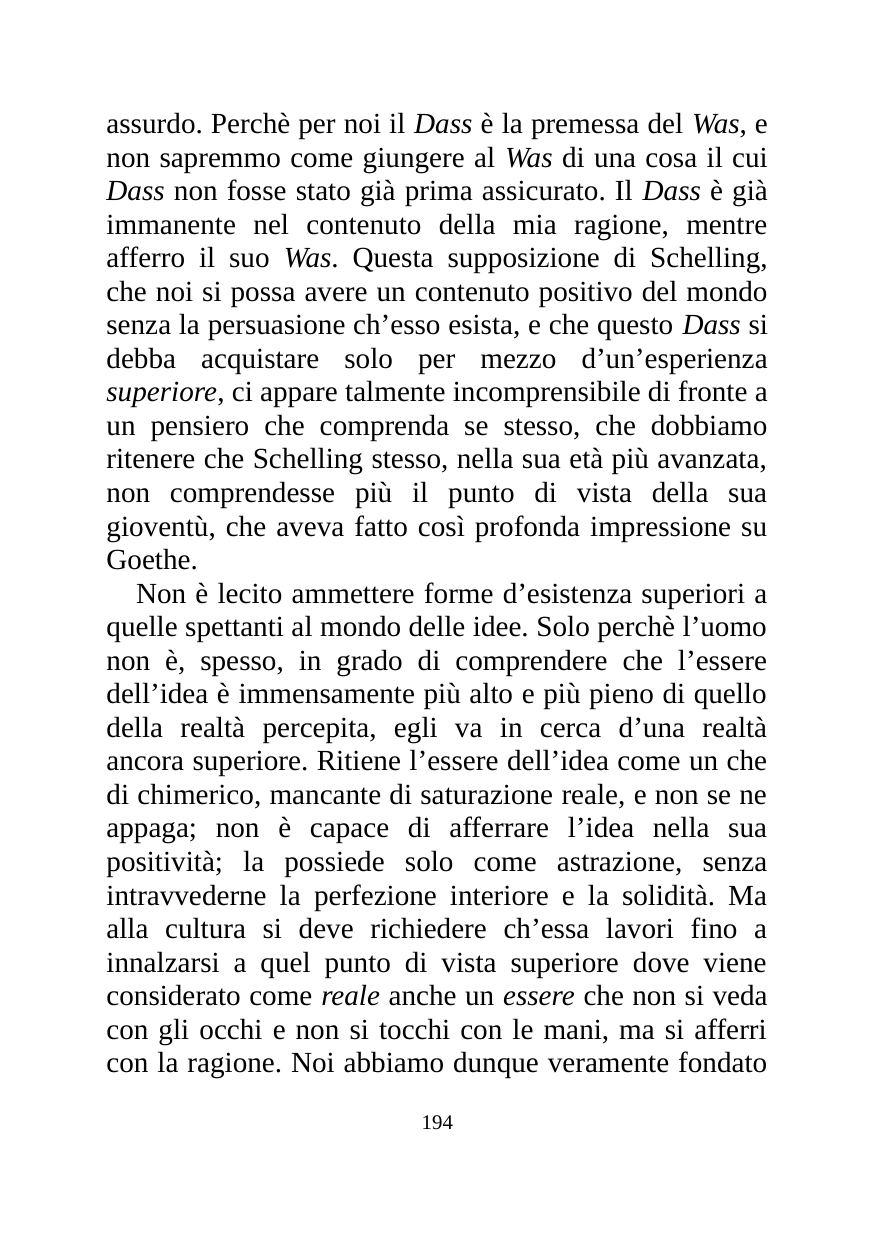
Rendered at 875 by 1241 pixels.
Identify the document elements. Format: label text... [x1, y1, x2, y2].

text Non è lecito ammettere forme d’esistenza superiori a quelle spettanti al mondo delle idee. Solo perchè l’uomo non è, spesso, in grado di comprendere che l’essere dell’idea è immensamente più alto e più pieno di quello della realtà percepita, egli va in cerca d’una realtà ancora superiore. Ritiene l’essere dell’idea come un che di chimerico, mancante di saturazione reale, e non se ne appaga; non è capace di afferrare l’idea nella sua positività; la possiede solo come astrazione, senza intravvederne la perfezione interiore e la solidità. Ma alla cultura si deve richiedere ch’essa lavori fino a innalzarsi a quel punto di vista superiore dove viene considerato come reale anche un essere che non si veda con gli occhi e non si tocchi con le mani, ma si afferri con la ragione. Noi abbiamo dunque veramente fondato [106, 576, 768, 1079]
text assurdo. Perchè per noi il Dass è la premessa del Was, e non sapremmo come giungere al Was di una cosa il cui Dass non fosse stato già prima assicurato. Il Dass è già immanente nel contenuto della mia ragione, mentre afferro il suo Was. Questa supposizione di Schelling, che noi si possa avere un contenuto positivo del mondo senza la persuasione ch’esso esista, e che questo Dass si debba acquistare solo per mezzo d’un’esperienza superiore, ci appare talmente incomprensibile di fronte a un pensiero che comprenda se stesso, che dobbiamo ritenere che Schelling stesso, nella sua età più avanzata, non comprendesse più il punto di vista della sua gioventù, che aveva fatto così profonda impressione su Goethe. [106, 106, 768, 576]
